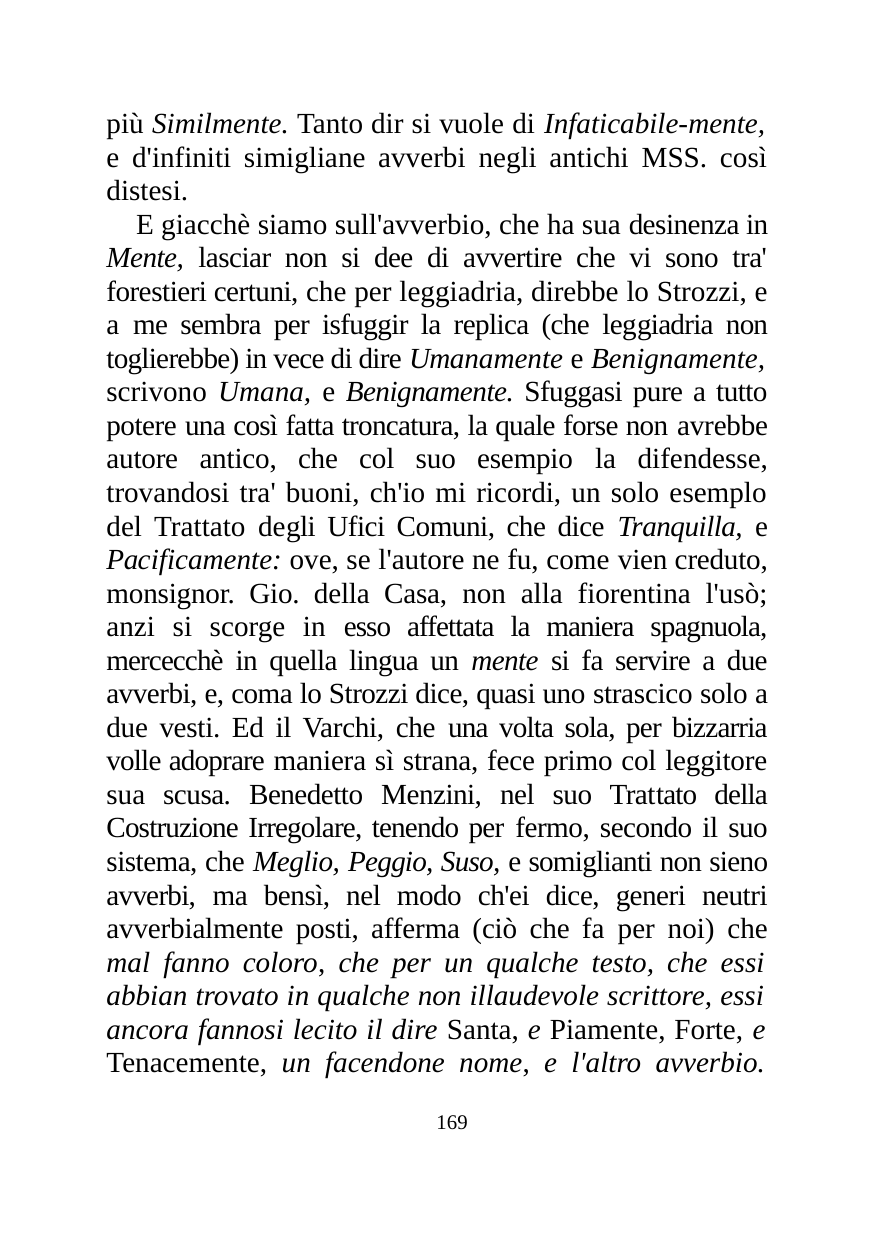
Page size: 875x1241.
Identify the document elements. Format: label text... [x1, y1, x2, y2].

text più Similmente. Tanto dir si vuole di Infaticabile-mente, e d'infiniti simigliane avverbi negli antichi MSS. così distesi. [106, 106, 768, 207]
text E giacchè siamo sull'avverbio, che ha sua desinenza in Mente, lasciar non si dee di avvertire che vi sono tra' forestieri certuni, che per leggiadria, direbbe lo Strozzi, e a me sembra per isfuggir la replica (che leggiadria non toglierebbe) in vece di dire Umanamente e Benignamente, scrivono Umana, e Benignamente. Sfuggasi pure a tutto potere una così fatta troncatura, la quale forse non avrebbe autore antico, che col suo esempio la difendesse, trovandosi tra' buoni, ch'io mi ricordi, un solo esemplo del Trattato degli Ufici Comuni, che dice Tranquilla, e Pacificamente: ove, se l'autore ne fu, come vien creduto, monsignor. Gio. della Casa, non alla fiorentina l'usò; anzi si scorge in esso affettata la maniera spagnuola, mercecchè in quella lingua un mente si fa servire a due avverbi, e, coma lo Strozzi dice, quasi uno strascico solo a due vesti. Ed il Varchi, che una volta sola, per bizzarria volle adoprare maniera sì strana, fece primo col leggitore sua scusa. Benedetto Menzini, nel suo Trattato della Costruzione Irregolare, tenendo per fermo, secondo il suo sistema, che Meglio, Peggio, Suso, e somiglianti non sieno avverbi, ma bensì, nel modo ch'ei dice, generi neutri avverbialmente posti, afferma (ciò che fa per noi) che mal fanno coloro, che per un qualche testo, che essi abbian trovato in qualche non illaudevole scrittore, essi ancora fannosi lecito il dire Santa, e Piamente, Forte, e Tenacemente, un facendone nome, e l'altro avverbio. [106, 207, 768, 1079]
